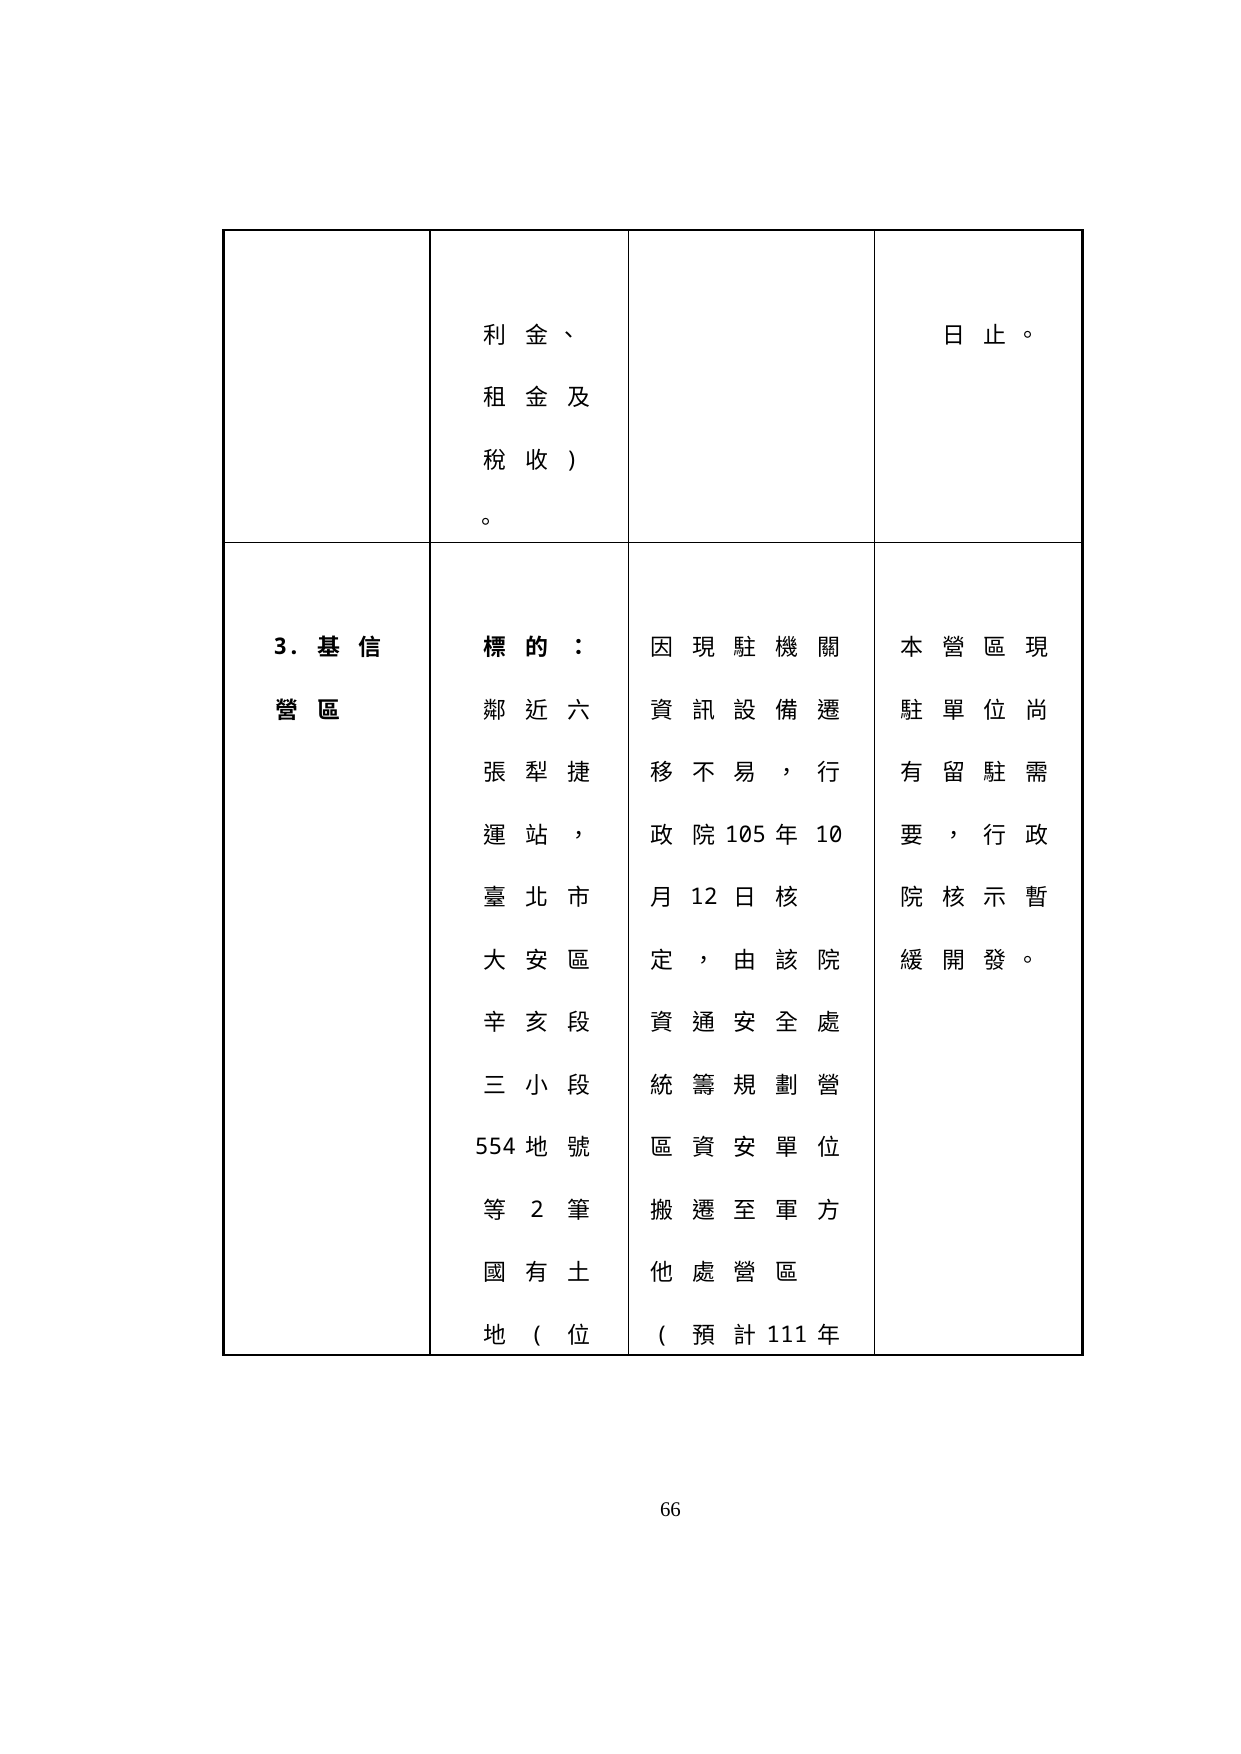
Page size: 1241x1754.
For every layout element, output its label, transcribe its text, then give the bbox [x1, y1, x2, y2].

table_cell 本營區現駐單位尚有留駐需要，行政院核示暫緩開發。 [875, 543, 1081, 1354]
table_cell 利金、租金及稅收) 。 [431, 231, 628, 542]
table_cell 標的：鄰近六張犁捷運站，臺北市大安區辛亥段三小段554地號等2筆國有土地(位 [431, 543, 628, 1354]
table_cell 3.基信營區 [225, 543, 429, 1354]
table_cell [225, 231, 429, 542]
table_cell 日止。 [875, 231, 1081, 542]
table_cell [629, 231, 874, 542]
table_cell 因現駐機關資訊設備遷移不易，行政院105年10月12日核定，由該院資通安全處統籌規劃營區資安單位搬遷至軍方他處營區(預計111年 [629, 543, 874, 1354]
